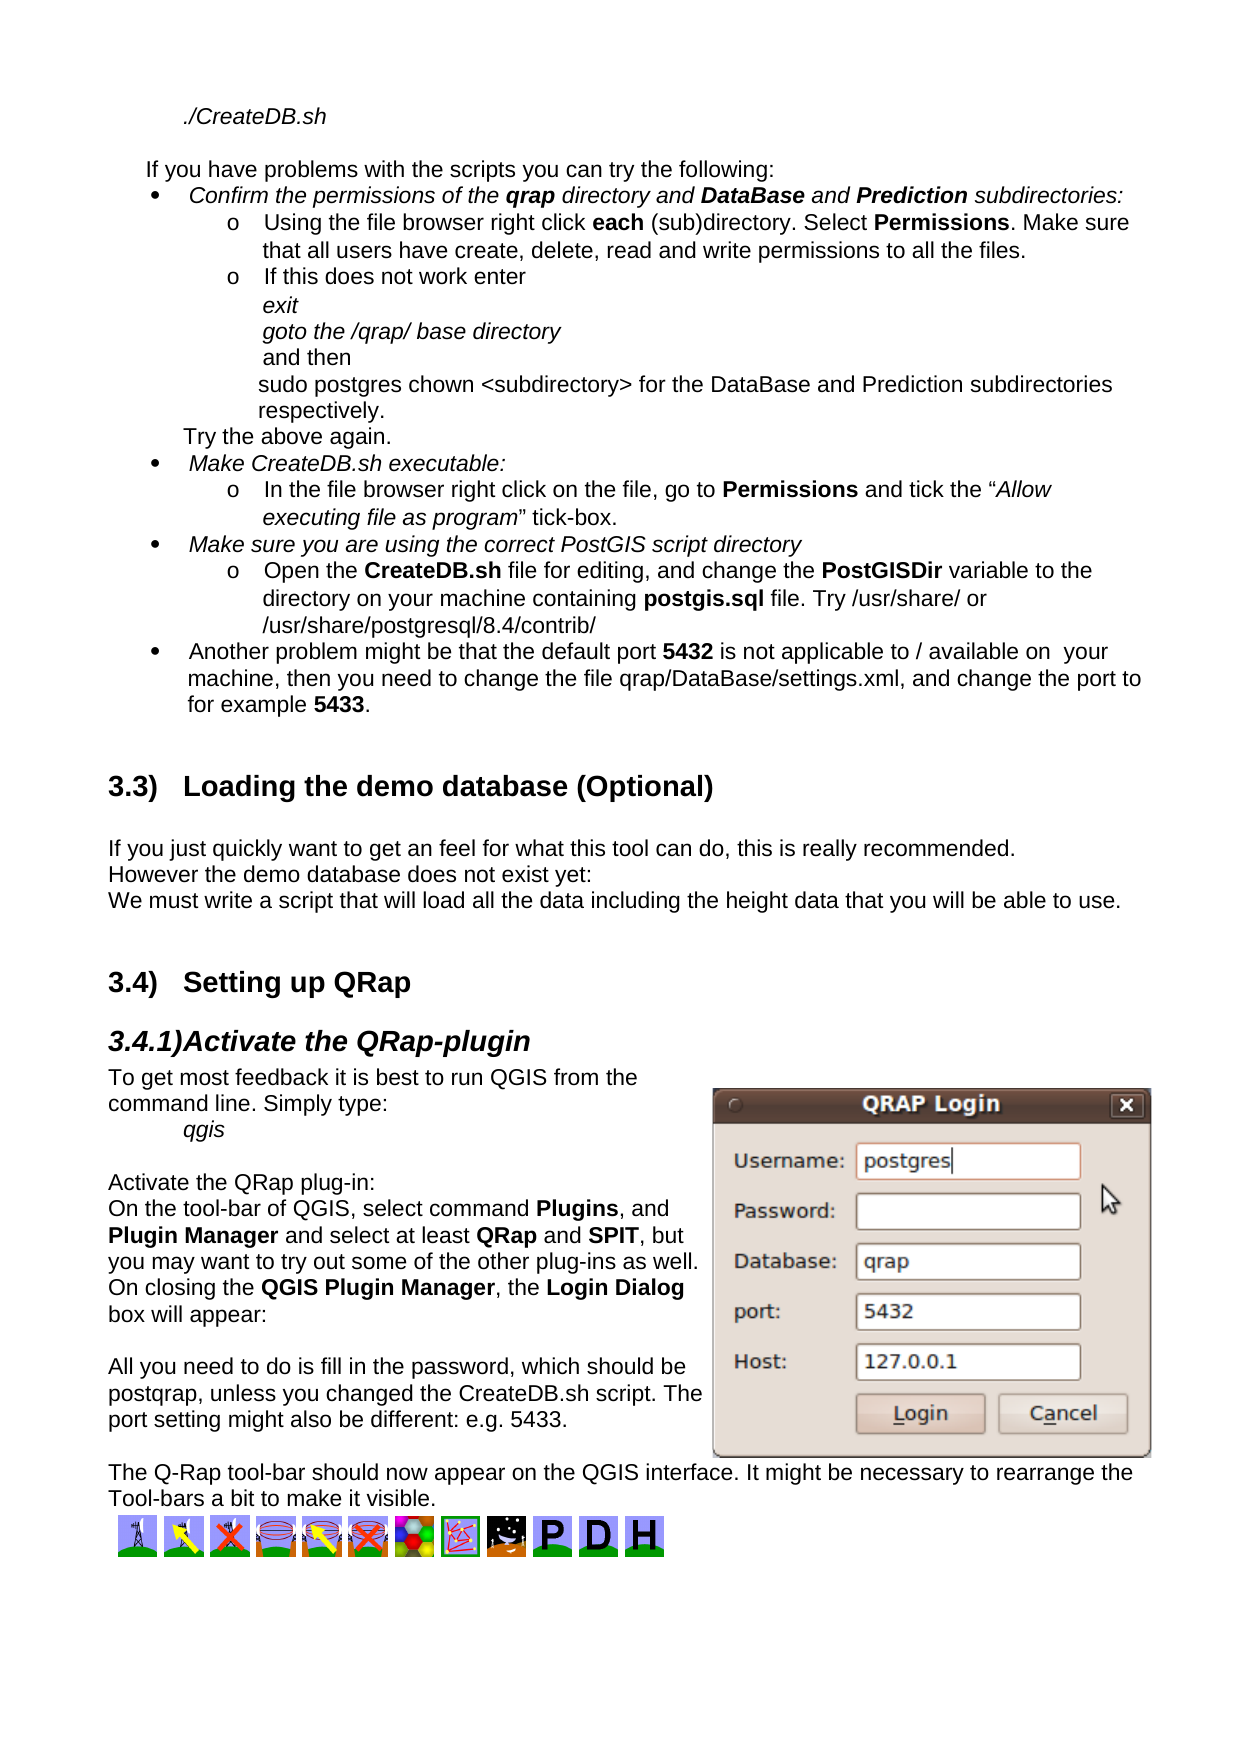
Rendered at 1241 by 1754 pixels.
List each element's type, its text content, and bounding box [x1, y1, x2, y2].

picture [256, 1516, 296, 1557]
list In the file browser right click on the file, go to Permissions and tick the “Allow executing file as program” tick-box. [225, 476, 1156, 531]
text However the demo database does not exist yet: [108, 861, 1156, 887]
picture [164, 1516, 204, 1557]
text We must write a script that will load all the data including the height data that you will be able to use. [108, 887, 1156, 914]
text sudo postgres chown <subdirectory> for the DataBase and Prediction subdirectories respectively. [194, 371, 1156, 423]
text qgis [108, 1116, 712, 1142]
text On closing the QGIS Plugin Manager, the Login Dialog box will appear: [108, 1274, 712, 1327]
picture [302, 1516, 342, 1557]
list and then [225, 344, 1156, 371]
list goto the /qrap/ base directory [225, 318, 1156, 344]
picture [210, 1515, 250, 1557]
text To get most feedback it is best to run QGIS from the command line. Simply type: [108, 1063, 1156, 1116]
list Make CreateDB.sh executable: [150, 450, 1156, 476]
text Activate the QRap plug-in: [108, 1169, 712, 1195]
subtitle Setting up QRap [108, 965, 1156, 999]
picture [348, 1516, 388, 1557]
text The Q-Rap tool-bar should now appear on the QGIS interface. It might be necessary to rearrange the Tool-bars a bit to make it visible. [108, 1459, 1156, 1511]
list Using the file browser right click each (sub)directory. Select Permissions. Make sure that all users have create, delete, read and write permissions to all the files. [225, 208, 1156, 263]
picture [441, 1516, 480, 1557]
list Confirm the permissions of the qrap directory and DataBase and Prediction subdirectories: [150, 182, 1156, 208]
subtitle Activate the QRap-plugin [108, 1024, 1156, 1057]
picture [395, 1516, 434, 1557]
text [1152, 1116, 1156, 1142]
picture [118, 1515, 157, 1557]
picture [533, 1516, 572, 1557]
picture [487, 1516, 526, 1557]
list exit [225, 292, 1156, 318]
text If you just quickly want to get an feel for what this tool can do, this is really recommended. [108, 835, 1156, 861]
text If you have problems with the scripts you can try the following: [108, 156, 1156, 182]
text Try the above again. [112, 423, 1156, 450]
text All you need to do is fill in the password, which should be postqrap, unless you changed the CreateDB.sh script. The port setting might also be different: e.g. 5433. [108, 1353, 712, 1432]
picture [579, 1516, 618, 1557]
text On the tool-bar of QGIS, select command Plugins, and Plugin Manager and select at least QRap and SPIT, but you may want to try out some of the other plug-ins as well. [108, 1195, 712, 1274]
list Make sure you are using the correct PostGIS script directory [150, 531, 1156, 557]
subtitle Loading the demo database (Optional) [108, 768, 1156, 802]
list If this does not work enter [225, 263, 1156, 292]
list Another problem might be that the default port 5432 is not applicable to / available on your machine, then you need to change the file qrap/DataBase/settings.xml, and change the port to for example 5433. [150, 638, 1156, 717]
list Open the CreateDB.sh file for editing, and change the PostGISDir variable to the directory on your machine containing postgis.sql file. Try /usr/share/ or /usr/share/postgresql/8.4/contrib/ [225, 557, 1156, 638]
picture [625, 1516, 664, 1557]
picture [712, 1088, 1152, 1458]
text ./CreateDB.sh [145, 103, 1156, 129]
